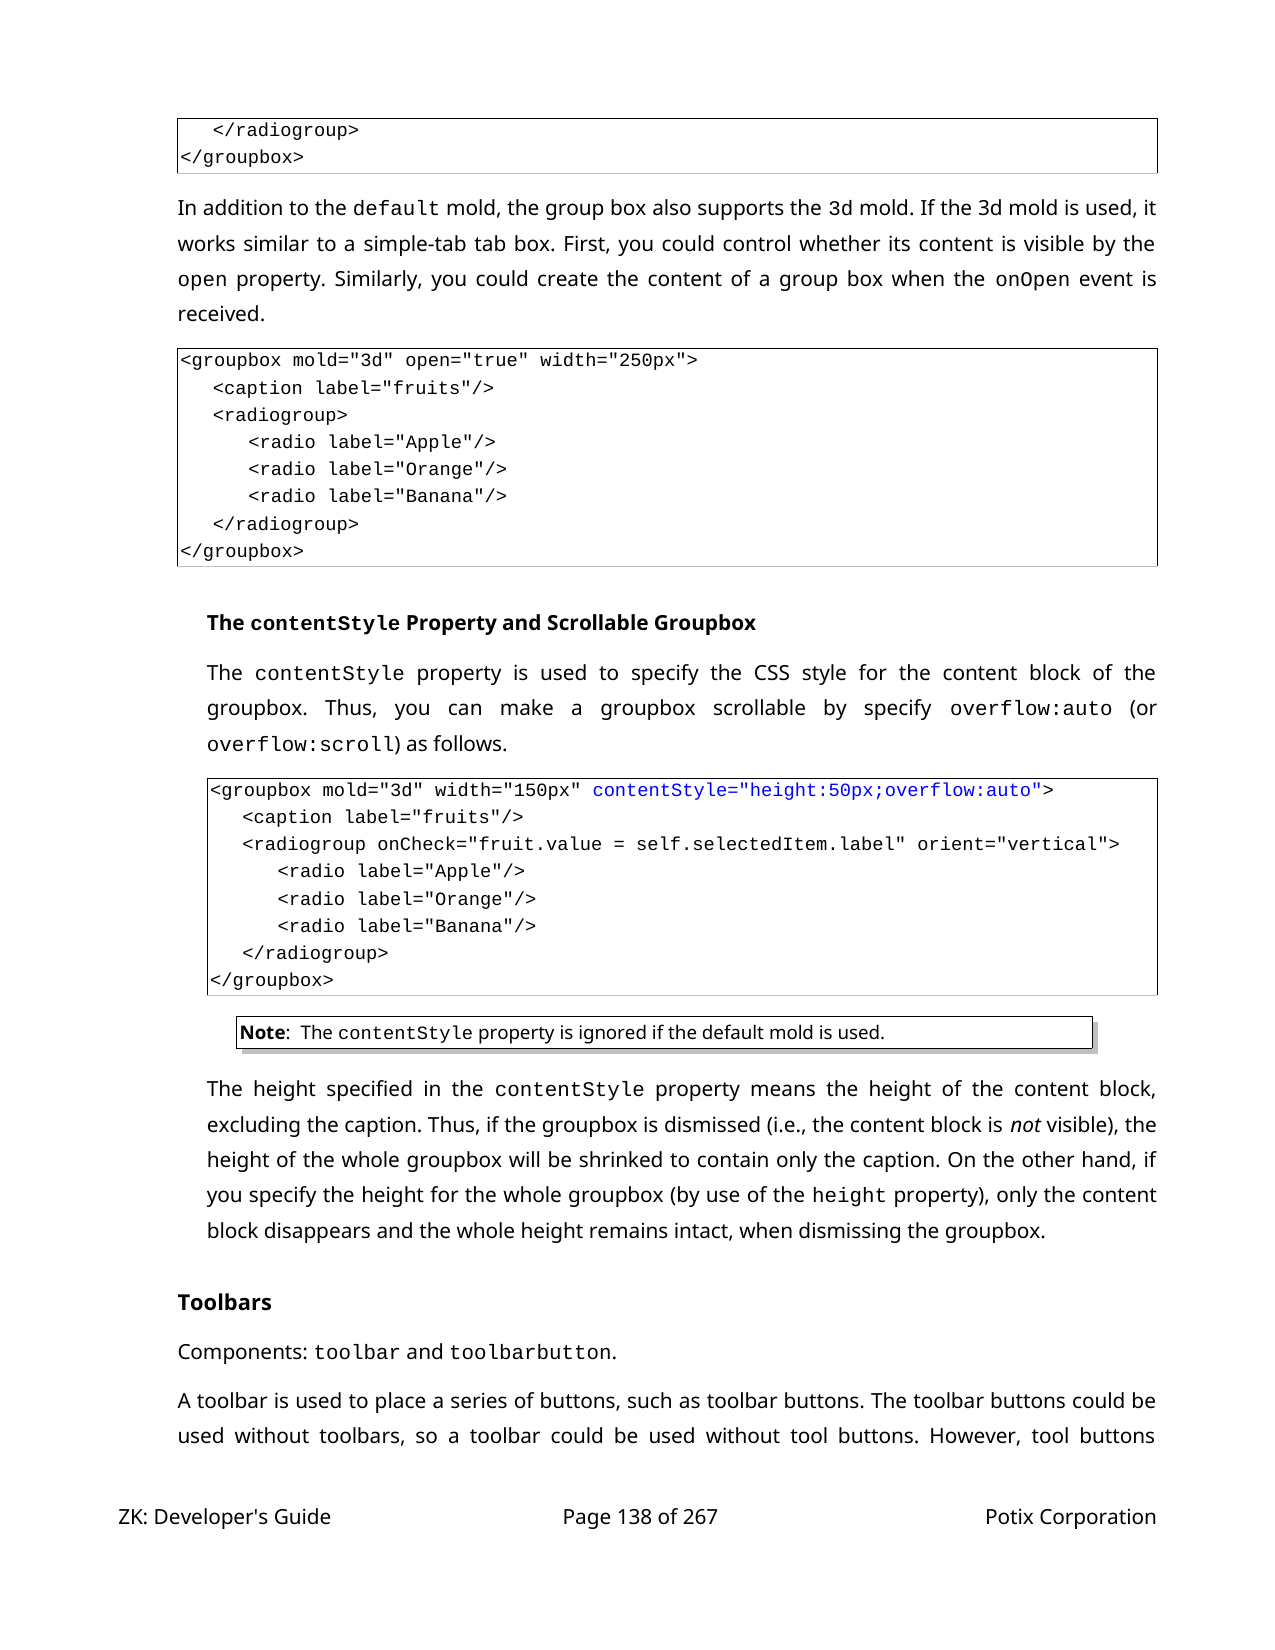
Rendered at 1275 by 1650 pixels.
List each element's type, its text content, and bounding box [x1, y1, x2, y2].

text <groupbox mold="3d" open="true" width="250px"> [178, 349, 1157, 373]
text The height specified in the contentStyle property means the height of the content block, excluding the caption. Thus, if the groupbox is dismissed (i.e., the content block is not visible), the height of the whole groupbox will be shrinked to contain only the caption. On the other hand, if you specify the height for the whole groupbox (by use of the height property), only the content block disappears and the whole height remains intact, when dismissing the groupbox. [207, 1074, 1157, 1244]
text <groupbox mold="3d" width="150px" contentStyle="height:50px;overflow:auto"> [208, 779, 1157, 802]
text </radiogroup> [208, 941, 1157, 965]
text <radio label="Banana"/> [178, 484, 1157, 508]
text </groupbox> [208, 968, 1157, 995]
subtitle Toolbars [177, 1287, 1157, 1317]
text </radiogroup> [178, 119, 1157, 142]
subtitle The contentStyle Property and Scrollable Groupbox [207, 608, 1157, 637]
text Components: toolbar and toolbarbutton. [177, 1337, 1157, 1366]
text <radio label="Apple"/> [208, 859, 1157, 884]
text <radiogroup> [178, 403, 1157, 427]
text <radio label="Apple"/> [178, 430, 1157, 454]
text Note: The contentStyle property is ignored if the default mold is used. [237, 1017, 1092, 1048]
text <caption label="fruits"/> [178, 376, 1157, 400]
text <radio label="Orange"/> [178, 457, 1157, 481]
text </radiogroup> [178, 511, 1157, 536]
text <radio label="Banana"/> [208, 914, 1157, 938]
text </groupbox> [178, 539, 1157, 566]
text <radiogroup onCheck="fruit.value = self.selectedItem.label" orient="vertical"> [208, 832, 1157, 856]
text In addition to the default mold, the group box also supports the 3d mold. If the 3d mold is used, it works similar to a simple-tab tab box. First, you could control whether its content is visible by the open property. Similarly, you could create the content of a group box when the onOpen event is received. [177, 193, 1157, 328]
text A toolbar is used to place a series of buttons, such as toolbar buttons. The toolbar buttons could be used without toolbars, so a toolbar could be used without tool buttons. However, tool buttons [177, 1386, 1157, 1450]
text <radio label="Orange"/> [208, 887, 1157, 911]
text </groupbox> [178, 145, 1157, 173]
text The contentStyle property is used to specify the CSS style for the content block of the groupbox. Thus, you can make a groupbox scrollable by specify overflow:auto (or overflow:scroll) as follows. [207, 658, 1157, 757]
text <caption label="fruits"/> [208, 805, 1157, 829]
